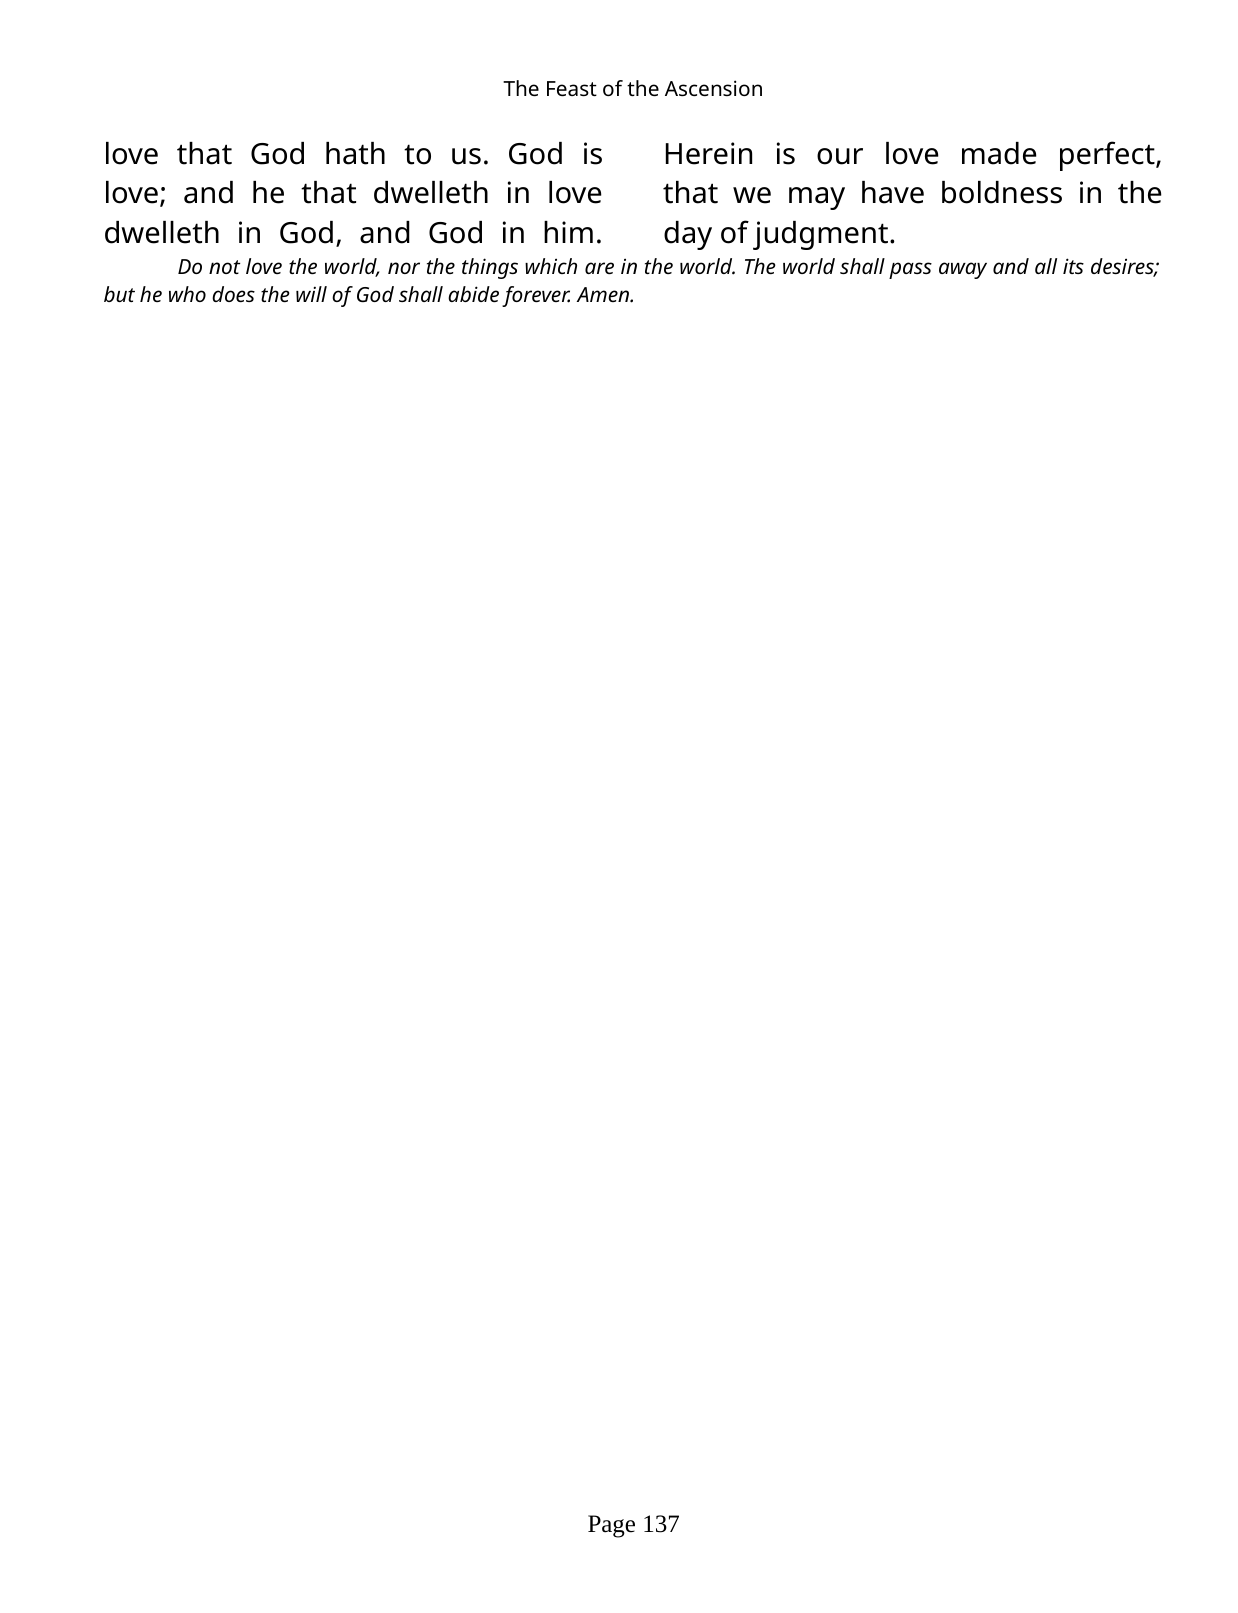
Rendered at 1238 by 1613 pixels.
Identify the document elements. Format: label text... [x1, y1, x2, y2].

text Herein is our love made perfect, that we may have boldness in the day of judgment. [663, 133, 1163, 252]
text Do not love the world, nor the things which are in the world. The world shall pass away and all its desires; but he who does the will of God shall abide forever. Amen. [103, 252, 1163, 309]
text The Feast of the Ascension [102, 74, 1165, 102]
text love that God hath to us. God is love; and he that dwelleth in love dwelleth in God, and God in him. [103, 133, 604, 252]
